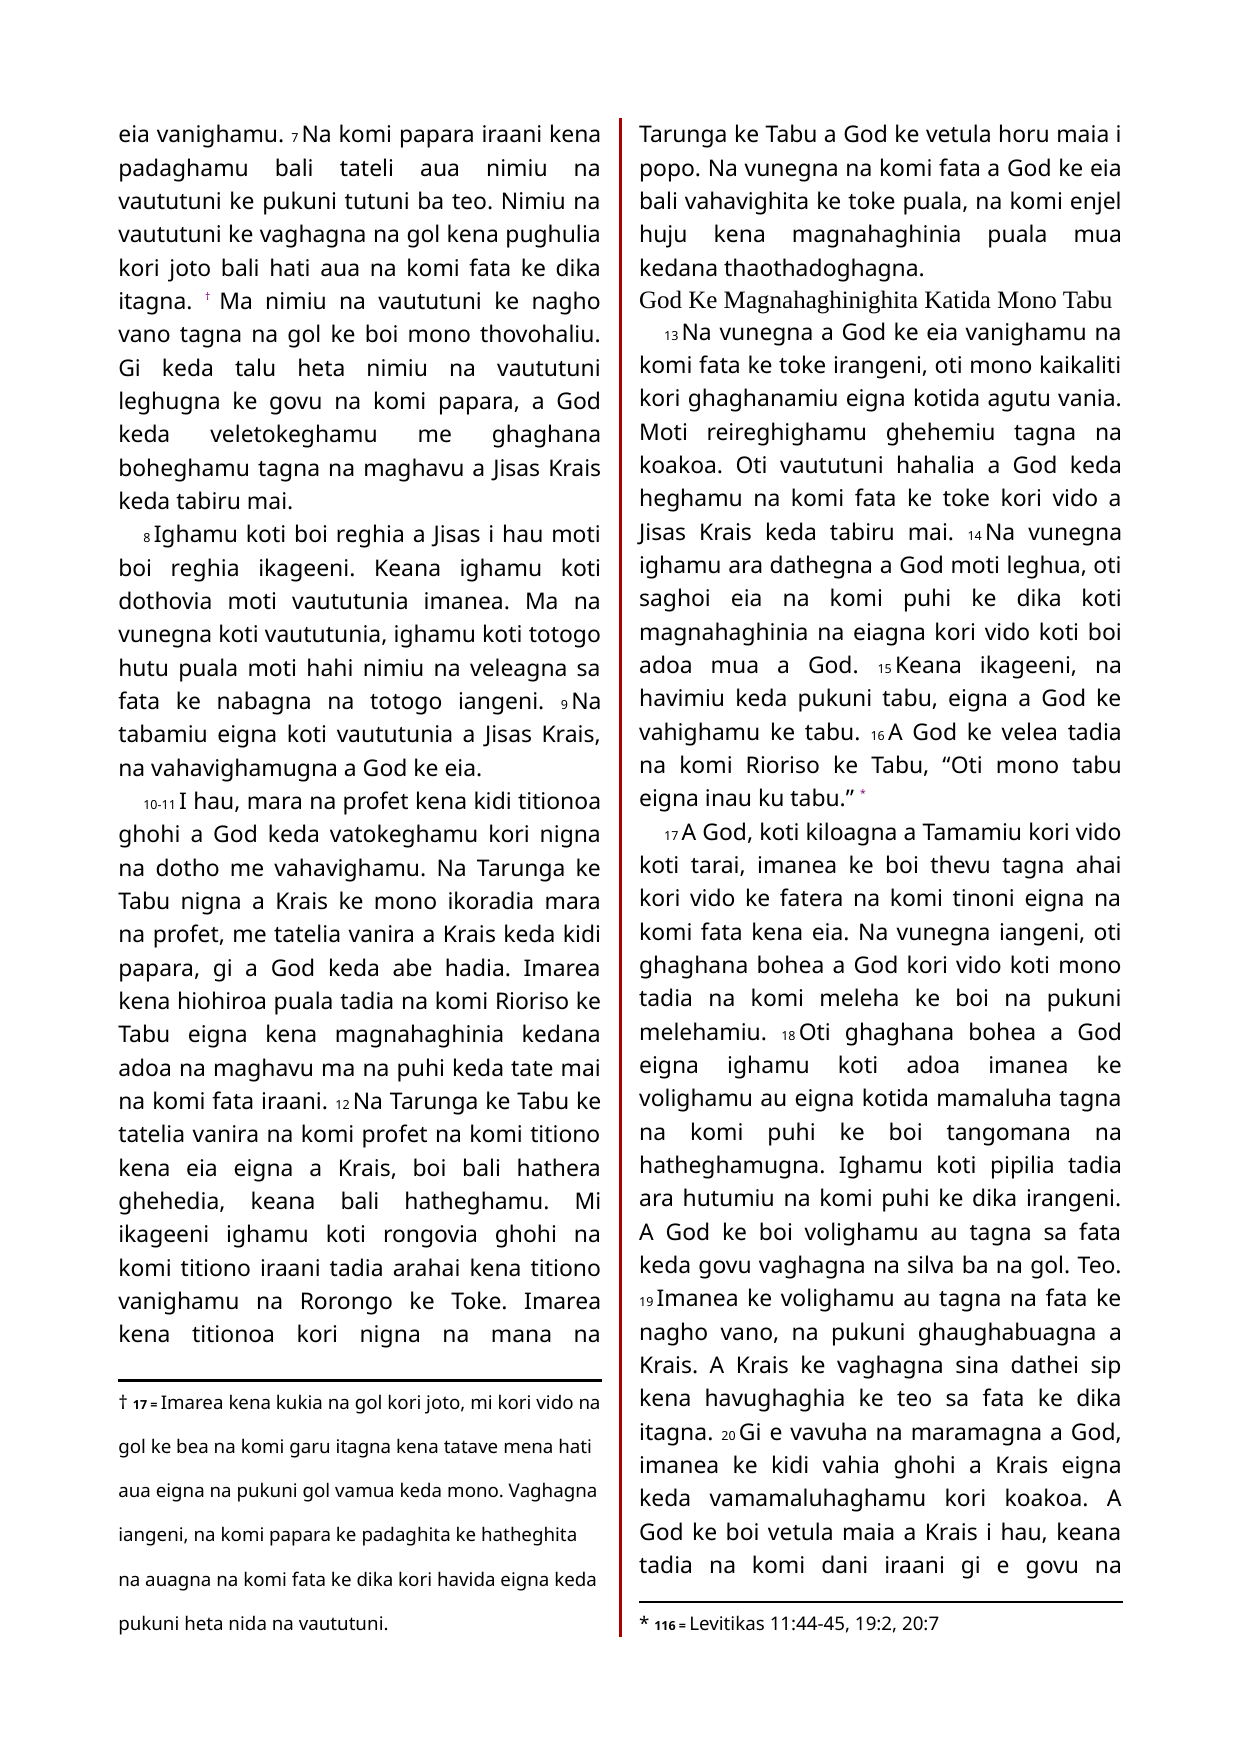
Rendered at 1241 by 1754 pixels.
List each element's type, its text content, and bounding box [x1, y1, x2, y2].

text 10‑11 I hau, mara na profet kena kidi titionoa ghohi a God keda vatokeghamu kori nigna na dotho me vahavighamu. Na Tarunga ke Tabu nigna a Krais ke mono ikoradia mara na profet, me tatelia vanira a Krais keda kidi papara, gi a God keda abe hadia. Imarea kena hiohiroa puala tadia na komi Rioriso ke Tabu eigna kena magnahaghinia kedana adoa na maghavu ma na puhi keda tate mai na komi fata iraani. 12 Na Tarunga ke Tabu ke tatelia vanira na komi profet na komi titiono kena eia eigna a Krais, boi bali hathera ghehedia, keana bali hatheghamu. Mi ikageeni ighamu koti rongovia ghohi na komi titiono iraani tadia arahai kena titiono vanighamu na Rorongo ke Toke. Imarea kena titionoa kori nigna na mana na [118, 785, 601, 1349]
text 116 = Levitikas 11:44-45, 19:2, 20:7 [639, 1610, 1122, 1636]
text 17 = Imarea kena kukia na gol kori joto, mi kori vido na gol ke bea na komi garu itagna kena tatave mena hati aua eigna na pukuni gol vamua keda mono. Vaghagna iangeni, na komi papara ke padaghita ke hatheghita na auagna na komi fata ke dika kori havida eigna keda pukuni heta nida na vaututuni. [118, 1389, 601, 1636]
text 8 Ighamu koti boi reghia a Jisas i hau moti boi reghia ikageeni. Keana ighamu koti dothovia moti vaututunia imanea. Ma na vunegna koti vaututunia, ighamu koti totogo hutu puala moti hahi nimiu na veleagna sa fata ke nabagna na totogo iangeni. 9 Na tabamiu eigna koti vaututunia a Jisas Krais, na vahavighamugna a God ke eia. [118, 518, 601, 783]
text 13 Na vunegna a God ke eia vanighamu na komi fata ke toke irangeni, oti mono kaikaliti kori ghaghanamiu eigna kotida agutu vania. Moti reireghighamu ghehemiu tagna na koakoa. Oti vaututuni hahalia a God keda heghamu na komi fata ke toke kori vido a Jisas Krais keda tabiru mai. 14 Na vunegna ighamu ara dathegna a God moti leghua, oti saghoi eia na komi puhi ke dika koti magnahaghinia na eiagna kori vido koti boi adoa mua a God. 15 Keana ikageeni, na havimiu keda pukuni tabu, eigna a God ke vahighamu ke tabu. 16 A God ke velea tadia na komi Rioriso ke Tabu, “Oti mono tabu eigna inau ku tabu.” [639, 316, 1122, 813]
text 17 A God, koti kiloagna a Tamamiu kori vido koti tarai, imanea ke boi thevu tagna ahai kori vido ke fatera na komi tinoni eigna na komi fata kena eia. Na vunegna iangeni, oti ghaghana bohea a God kori vido koti mono tadia na komi meleha ke boi na pukuni melehamiu. 18 Oti ghaghana bohea a God eigna ighamu koti adoa imanea ke volighamu au eigna kotida mamaluha tagna na komi puhi ke boi tangomana na hatheghamugna. Ighamu koti pipilia tadia ara hutumiu na komi puhi ke dika irangeni. A God ke boi volighamu au tagna sa fata keda govu vaghagna na silva ba na gol. Teo. 19 Imanea ke volighamu au tagna na fata ke nagho vano, na pukuni ghaughabuagna a Krais. A Krais ke vaghagna sina dathei sip kena havughaghia ke teo sa fata ke dika itagna. 20 Gi e vavuha na maramagna a God, imanea ke kidi vahia ghohi a Krais eigna keda vamamaluhaghamu kori koakoa. A God ke boi vetula maia a Krais i hau, keana tadia na komi dani iraani gi e govu na [639, 816, 1122, 1580]
text God Ke Magnahaghinighita Katida Mono Tabu [639, 285, 1122, 313]
text eia vanighamu. 7 Na komi papara iraani kena padaghamu bali tateli aua nimiu na vaututuni ke pukuni tutuni ba teo. Nimiu na vaututuni ke vaghagna na gol kena pughulia kori joto bali hati aua na komi fata ke dika itagna. Ma nimiu na vaututuni ke nagho vano tagna na gol ke boi mono thovohaliu. Gi keda talu heta nimiu na vaututuni leghugna ke govu na komi papara, a God keda veletokeghamu me ghaghana boheghamu tagna na maghavu a Jisas Krais keda tabiru mai. [118, 118, 601, 516]
text Tarunga ke Tabu a God ke vetula horu maia i popo. Na vunegna na komi fata a God ke eia bali vahavighita ke toke puala, na komi enjel huju kena magnahaghinia puala mua kedana thaothadoghagna. [639, 118, 1122, 283]
